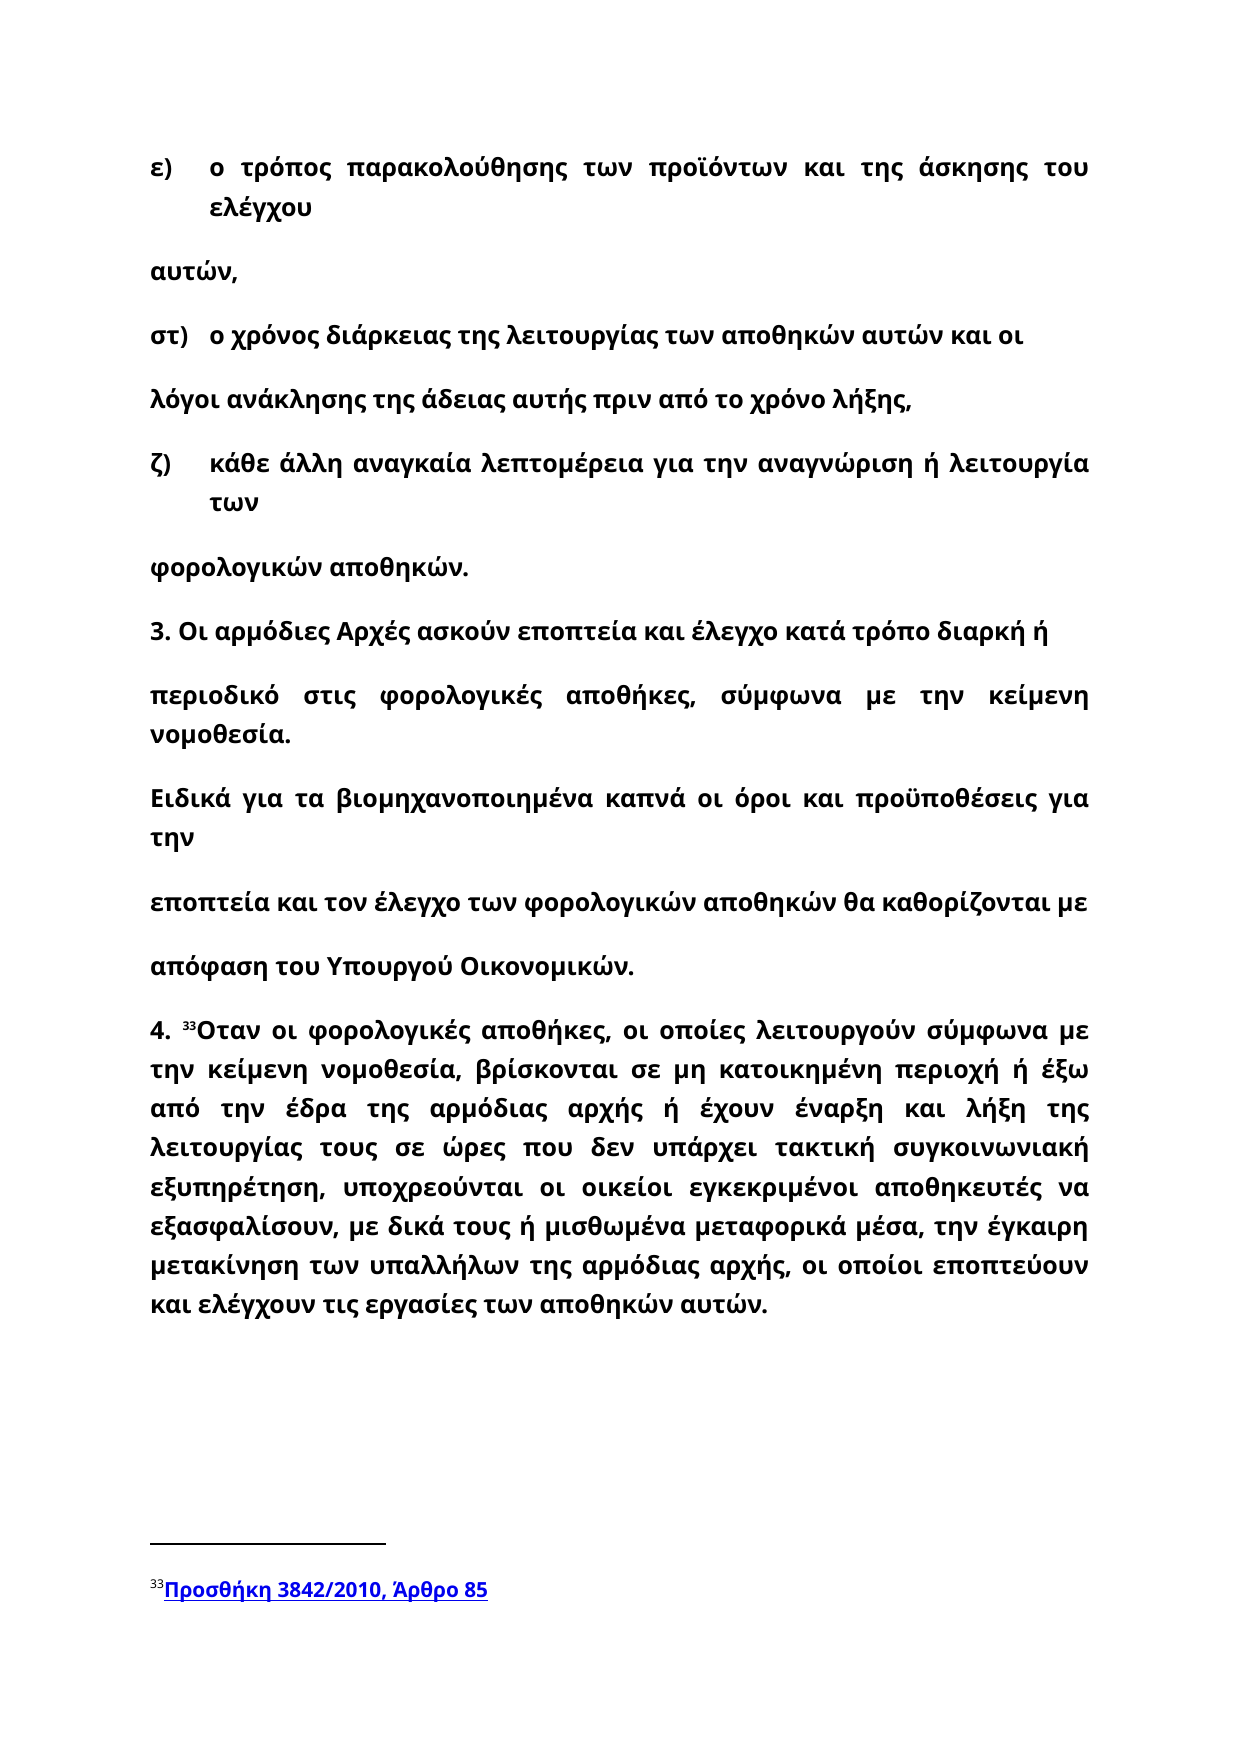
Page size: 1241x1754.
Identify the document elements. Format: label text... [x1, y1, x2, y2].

text φορολογικών αποθηκών. [150, 549, 1090, 583]
list ζ) κάθε άλλη αναγκαία λεπτομέρεια για την αναγνώριση ή λειτουργία των [150, 446, 1090, 519]
text αυτών, [150, 253, 1090, 287]
text περιοδικό στις φορολογικές αποθήκες, σύμφωνα με την κείμενη νομοθεσία. [150, 677, 1090, 751]
text εποπτεία και τον έλεγχο των φορολογικών αποθηκών θα καθορίζονται με [150, 884, 1090, 918]
text απόφαση του Υπουργού Οικονομικών. [150, 948, 1090, 982]
list ε) ο τρόπος παρακολούθησης των προϊόντων και της άσκησης του ελέγχου [150, 150, 1090, 223]
text Προσθήκη 3842/2010, Άρθρο 85 [150, 1576, 1090, 1604]
list στ) ο χρόνος διάρκειας της λειτουργίας των αποθηκών αυτών και οι [150, 317, 1090, 352]
text λόγοι ανάκλησης της άδειας αυτής πριν από το χρόνο λήξης, [150, 382, 1090, 416]
text Ειδικά για τα βιομηχανοποιημένα καπνά οι όροι και προϋποθέσεις για την [150, 781, 1090, 854]
text 4. Οταν οι φορολογικές αποθήκες, οι οποίες λειτουργούν σύμφωνα με την κείμενη νομοθεσία, βρίσκονται σε μη κατοικημένη περιοχή ή έξω από την έδρα της αρμόδιας αρχής ή έχουν έναρξη και λήξη της λειτουργίας τους σε ώρες που δεν υπάρχει τακτική συγκοινωνιακή εξυπηρέτηση, υποχρεούνται οι οικείοι εγκεκριμένοι αποθηκευτές να εξασφαλίσουν, με δικά τους ή μισθωμένα μεταφορικά μέσα, την έγκαιρη μετακίνηση των υπαλλήλων της αρμόδιας αρχής, οι οποίοι εποπτεύουν και ελέγχουν τις εργασίες των αποθηκών αυτών. [150, 1012, 1090, 1321]
text 3. Οι αρμόδιες Αρχές ασκούν εποπτεία και έλεγχο κατά τρόπο διαρκή ή [150, 613, 1090, 647]
